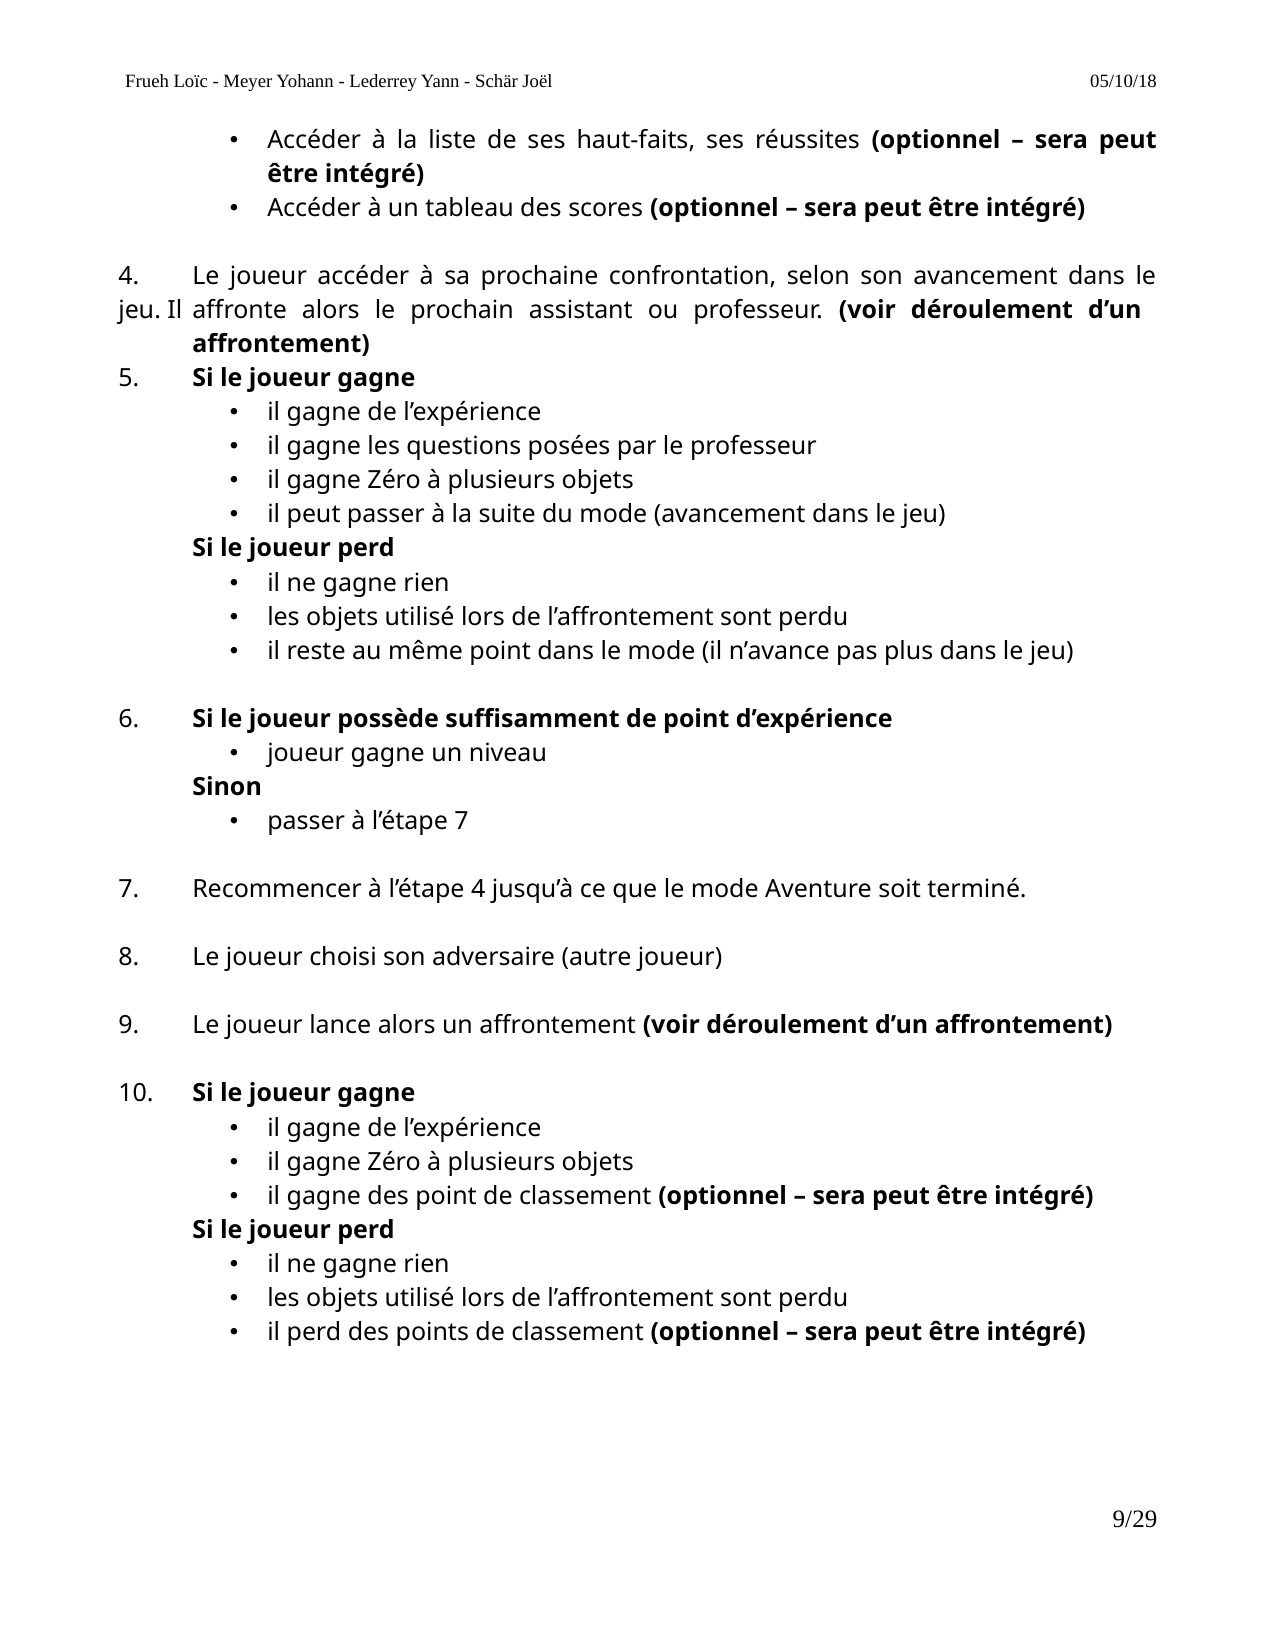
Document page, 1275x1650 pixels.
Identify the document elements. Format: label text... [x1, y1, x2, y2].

text 5. Si le joueur gagne [118, 360, 1157, 394]
list passer à l’étape 7 [229, 803, 1157, 837]
text 7. Recommencer à l’étape 4 jusqu’à ce que le mode Aventure soit terminé. [118, 871, 1157, 905]
list il ne gagne rien [229, 564, 1157, 598]
text 8. Le joueur choisi son adversaire (autre joueur) [118, 939, 1157, 973]
list il gagne de l’expérience [229, 394, 1157, 428]
list il gagne de l’expérience [229, 1109, 1157, 1143]
list il reste au même point dans le mode (il n’avance pas plus dans le jeu) [229, 632, 1157, 666]
text Sinon [118, 768, 1157, 803]
list il gagne les questions posées par le professeur [229, 428, 1157, 462]
list il ne gagne rien [229, 1245, 1157, 1279]
list les objets utilisé lors de l’affrontement sont perdu [229, 1279, 1157, 1313]
list Accéder à la liste de ses haut-faits, ses réussites (optionnel – sera peut être intégré) [229, 121, 1157, 189]
list il gagne Zéro à plusieurs objets [229, 1143, 1157, 1177]
list il gagne Zéro à plusieurs objets [229, 462, 1157, 496]
list Accéder à un tableau des scores (optionnel – sera peut être intégré) [229, 189, 1157, 223]
text 4. Le joueur accéder à sa prochaine confrontation, selon son avancement dans le jeu. Il affronte alors le prochain assistant ou professeur. (voir déroulement d’un affrontement) [118, 258, 1157, 360]
text Si le joueur perd [118, 1211, 1157, 1245]
list les objets utilisé lors de l’affrontement sont perdu [229, 598, 1157, 632]
text 10. Si le joueur gagne [118, 1075, 1157, 1109]
text 6. Si le joueur possède suffisamment de point d’expérience [118, 700, 1157, 734]
list il peut passer à la suite du mode (avancement dans le jeu) [229, 496, 1157, 530]
text 9. Le joueur lance alors un affrontement (voir déroulement d’un affrontement) [118, 1007, 1157, 1041]
text Si le joueur perd [118, 530, 1157, 564]
list il gagne des point de classement (optionnel – sera peut être intégré) [229, 1177, 1157, 1211]
list il perd des points de classement (optionnel – sera peut être intégré) [229, 1313, 1157, 1348]
list joueur gagne un niveau [229, 734, 1157, 768]
